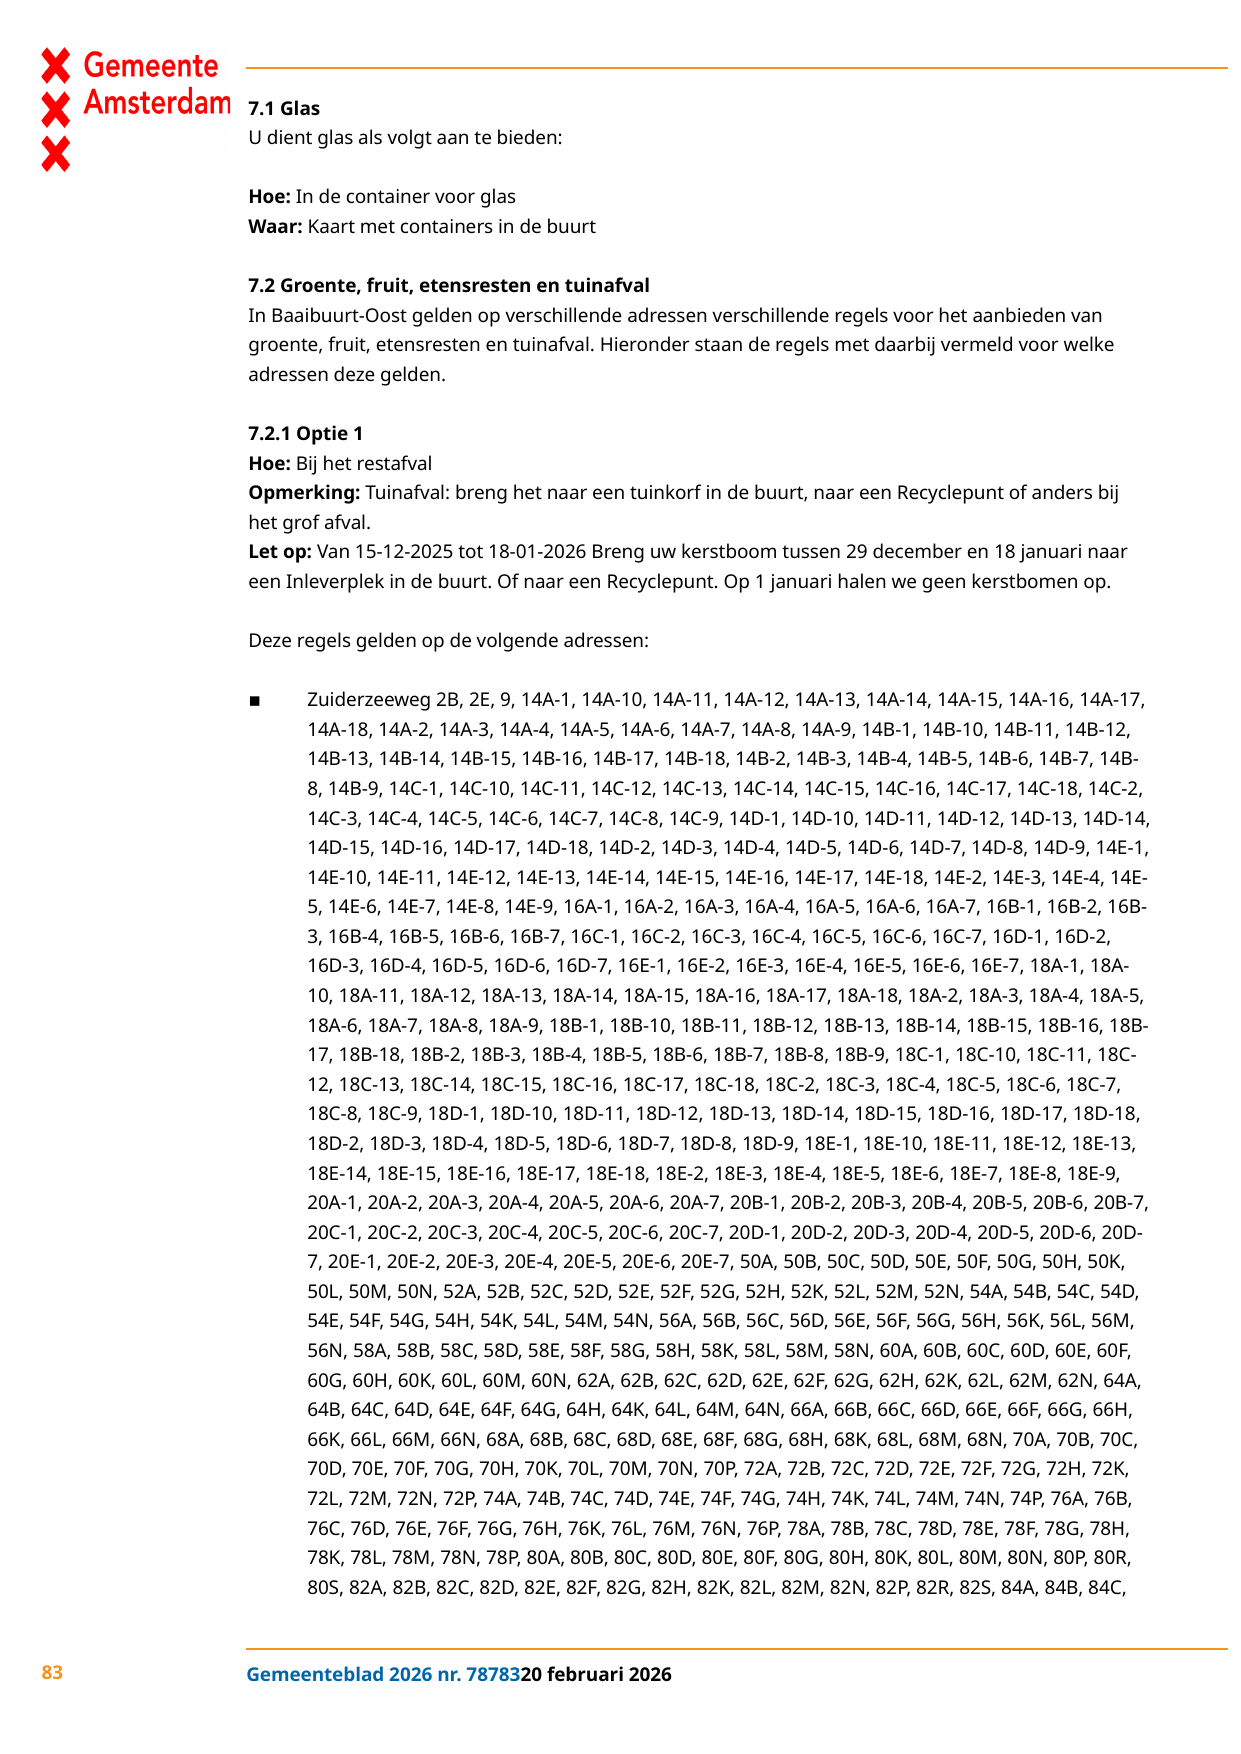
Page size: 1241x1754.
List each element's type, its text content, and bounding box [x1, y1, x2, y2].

text 7.2 Groente, fruit, etensresten en tuinafval [248, 272, 1152, 298]
text Let op: Van 15-12-2025 tot 18-01-2026 Breng uw kerstboom tussen 29 december en 18 januari naar een Inleverplek in de buurt. Of naar een Recyclepunt. Op 1 januari halen we geen kerstbomen op. [248, 538, 1152, 594]
text Hoe: In de container voor glas [248, 183, 1152, 209]
text 7.1 Glas [248, 95, 1152, 121]
text 7.2.1 Optie 1 [248, 420, 1152, 446]
text Deze regels gelden op de volgende adressen: [248, 627, 1152, 653]
text Waar: Kaart met containers in de buurt [248, 213, 1152, 239]
text In Baaibuurt-Oost gelden op verschillende adressen verschillende regels voor het aanbieden van groente, fruit, etensresten en tuinafval. Hieronder staan de regels met daarbij vermeld voor welke adressen deze gelden. [248, 302, 1152, 387]
text Opmerking: Tuinafval: breng het naar een tuinkorf in de buurt, naar een Recyclepunt of anders bij het grof afval. [248, 479, 1152, 535]
text U dient glas als volgt aan te bieden: [248, 124, 1152, 150]
picture [41, 47, 231, 172]
list Zuiderzeeweg 2B, 2E, 9, 14A-1, 14A-10, 14A-11, 14A-12, 14A-13, 14A-14, 14A-15, 14A-16, 14A-17, 14A-18, 14A-2, 14A-3, 14A-4, 14A-5, 14A-6, 14A-7, 14A-8, 14A-9, 14B-1, 14B-10, 14B-11, 14B-12, 14B-13, 14B-14, 14B-15, 14B-16, 14B-17, 14B-18, 14B-2, 14B-3, 14B-4, 14B-5, 14B-6, 14B-7, 14B-8, 14B-9, 14C-1, 14C-10, 14C-11, 14C-12, 14C-13, 14C-14, 14C-15, 14C-16, 14C-17, 14C-18, 14C-2, 14C-3, 14C-4, 14C-5, 14C-6, 14C-7, 14C-8, 14C-9, 14D-1, 14D-10, 14D-11, 14D-12, 14D-13, 14D-14, 14D-15, 14D-16, 14D-17, 14D-18, 14D-2, 14D-3, 14D-4, 14D-5, 14D-6, 14D-7, 14D-8, 14D-9, 14E-1, 14E-10, 14E-11, 14E-12, 14E-13, 14E-14, 14E-15, 14E-16, 14E-17, 14E-18, 14E-2, 14E-3, 14E-4, 14E-5, 14E-6, 14E-7, 14E-8, 14E-9, 16A-1, 16A-2, 16A-3, 16A-4, 16A-5, 16A-6, 16A-7, 16B-1, 16B-2, 16B-3, 16B-4, 16B-5, 16B-6, 16B-7, 16C-1, 16C-2, 16C-3, 16C-4, 16C-5, 16C-6, 16C-7, 16D-1, 16D-2, 16D-3, 16D-4, 16D-5, 16D-6, 16D-7, 16E-1, 16E-2, 16E-3, 16E-4, 16E-5, 16E-6, 16E-7, 18A-1, 18A-10, 18A-11, 18A-12, 18A-13, 18A-14, 18A-15, 18A-16, 18A-17, 18A-18, 18A-2, 18A-3, 18A-4, 18A-5, 18A-6, 18A-7, 18A-8, 18A-9, 18B-1, 18B-10, 18B-11, 18B-12, 18B-13, 18B-14, 18B-15, 18B-16, 18B-17, 18B-18, 18B-2, 18B-3, 18B-4, 18B-5, 18B-6, 18B-7, 18B-8, 18B-9, 18C-1, 18C-10, 18C-11, 18C-12, 18C-13, 18C-14, 18C-15, 18C-16, 18C-17, 18C-18, 18C-2, 18C-3, 18C-4, 18C-5, 18C-6, 18C-7, 18C-8, 18C-9, 18D-1, 18D-10, 18D-11, 18D-12, 18D-13, 18D-14, 18D-15, 18D-16, 18D-17, 18D-18, 18D-2, 18D-3, 18D-4, 18D-5, 18D-6, 18D-7, 18D-8, 18D-9, 18E-1, 18E-10, 18E-11, 18E-12, 18E-13, 18E-14, 18E-15, 18E-16, 18E-17, 18E-18, 18E-2, 18E-3, 18E-4, 18E-5, 18E-6, 18E-7, 18E-8, 18E-9, 20A-1, 20A-2, 20A-3, 20A-4, 20A-5, 20A-6, 20A-7, 20B-1, 20B-2, 20B-3, 20B-4, 20B-5, 20B-6, 20B-7, 20C-1, 20C-2, 20C-3, 20C-4, 20C-5, 20C-6, 20C-7, 20D-1, 20D-2, 20D-3, 20D-4, 20D-5, 20D-6, 20D-7, 20E-1, 20E-2, 20E-3, 20E-4, 20E-5, 20E-6, 20E-7, 50A, 50B, 50C, 50D, 50E, 50F, 50G, 50H, 50K, 50L, 50M, 50N, 52A, 52B, 52C, 52D, 52E, 52F, 52G, 52H, 52K, 52L, 52M, 52N, 54A, 54B, 54C, 54D, 54E, 54F, 54G, 54H, 54K, 54L, 54M, 54N, 56A, 56B, 56C, 56D, 56E, 56F, 56G, 56H, 56K, 56L, 56M, 56N, 58A, 58B, 58C, 58D, 58E, 58F, 58G, 58H, 58K, 58L, 58M, 58N, 60A, 60B, 60C, 60D, 60E, 60F, 60G, 60H, 60K, 60L, 60M, 60N, 62A, 62B, 62C, 62D, 62E, 62F, 62G, 62H, 62K, 62L, 62M, 62N, 64A, 64B, 64C, 64D, 64E, 64F, 64G, 64H, 64K, 64L, 64M, 64N, 66A, 66B, 66C, 66D, 66E, 66F, 66G, 66H, 66K, 66L, 66M, 66N, 68A, 68B, 68C, 68D, 68E, 68F, 68G, 68H, 68K, 68L, 68M, 68N, 70A, 70B, 70C, 70D, 70E, 70F, 70G, 70H, 70K, 70L, 70M, 70N, 70P, 72A, 72B, 72C, 72D, 72E, 72F, 72G, 72H, 72K, 72L, 72M, 72N, 72P, 74A, 74B, 74C, 74D, 74E, 74F, 74G, 74H, 74K, 74L, 74M, 74N, 74P, 76A, 76B, 76C, 76D, 76E, 76F, 76G, 76H, 76K, 76L, 76M, 76N, 76P, 78A, 78B, 78C, 78D, 78E, 78F, 78G, 78H, 78K, 78L, 78M, 78N, 78P, 80A, 80B, 80C, 80D, 80E, 80F, 80G, 80H, 80K, 80L, 80M, 80N, 80P, 80R, 80S, 82A, 82B, 82C, 82D, 82E, 82F, 82G, 82H, 82K, 82L, 82M, 82N, 82P, 82R, 82S, 84A, 84B, 84C, [248, 686, 1152, 1600]
text Hoe: Bij het restafval [248, 450, 1152, 476]
